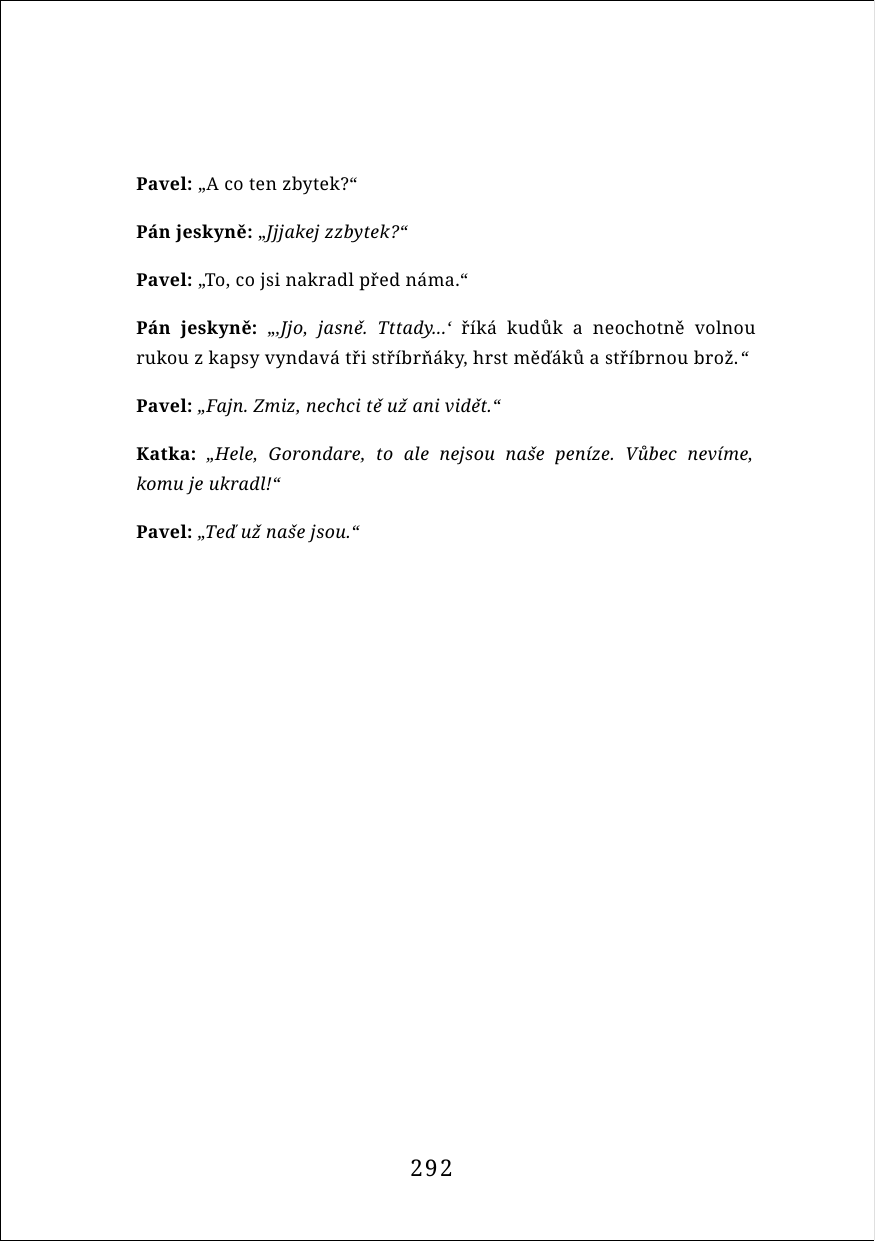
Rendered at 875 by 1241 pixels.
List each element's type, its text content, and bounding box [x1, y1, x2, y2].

text Pavel: „A co ten zbytek?“ [136, 172, 756, 196]
text Pavel: „To, co jsi nakradl před náma.“ [136, 268, 756, 292]
text Pavel: „Fajn. Zmiz, nechci tě už ani vidět.“ [136, 394, 756, 418]
text Katka: „Hele, Gorondare, to ale nejsou naše peníze. Vůbec nevíme, komu je ukradl!“ [136, 442, 756, 496]
text Pán jeskyně: „Jjjakej zzbytek?“ [136, 220, 756, 244]
text Pán jeskyně: „‚Jjo, jasně. Tttady...‘ říká kudůk a neochotně volnou rukou z kapsy vyndavá tři stříbrňáky, hrst měďáků a stříbrnou brož.“ [136, 316, 756, 370]
text Pavel: „Teď už naše jsou.“ [136, 520, 756, 544]
